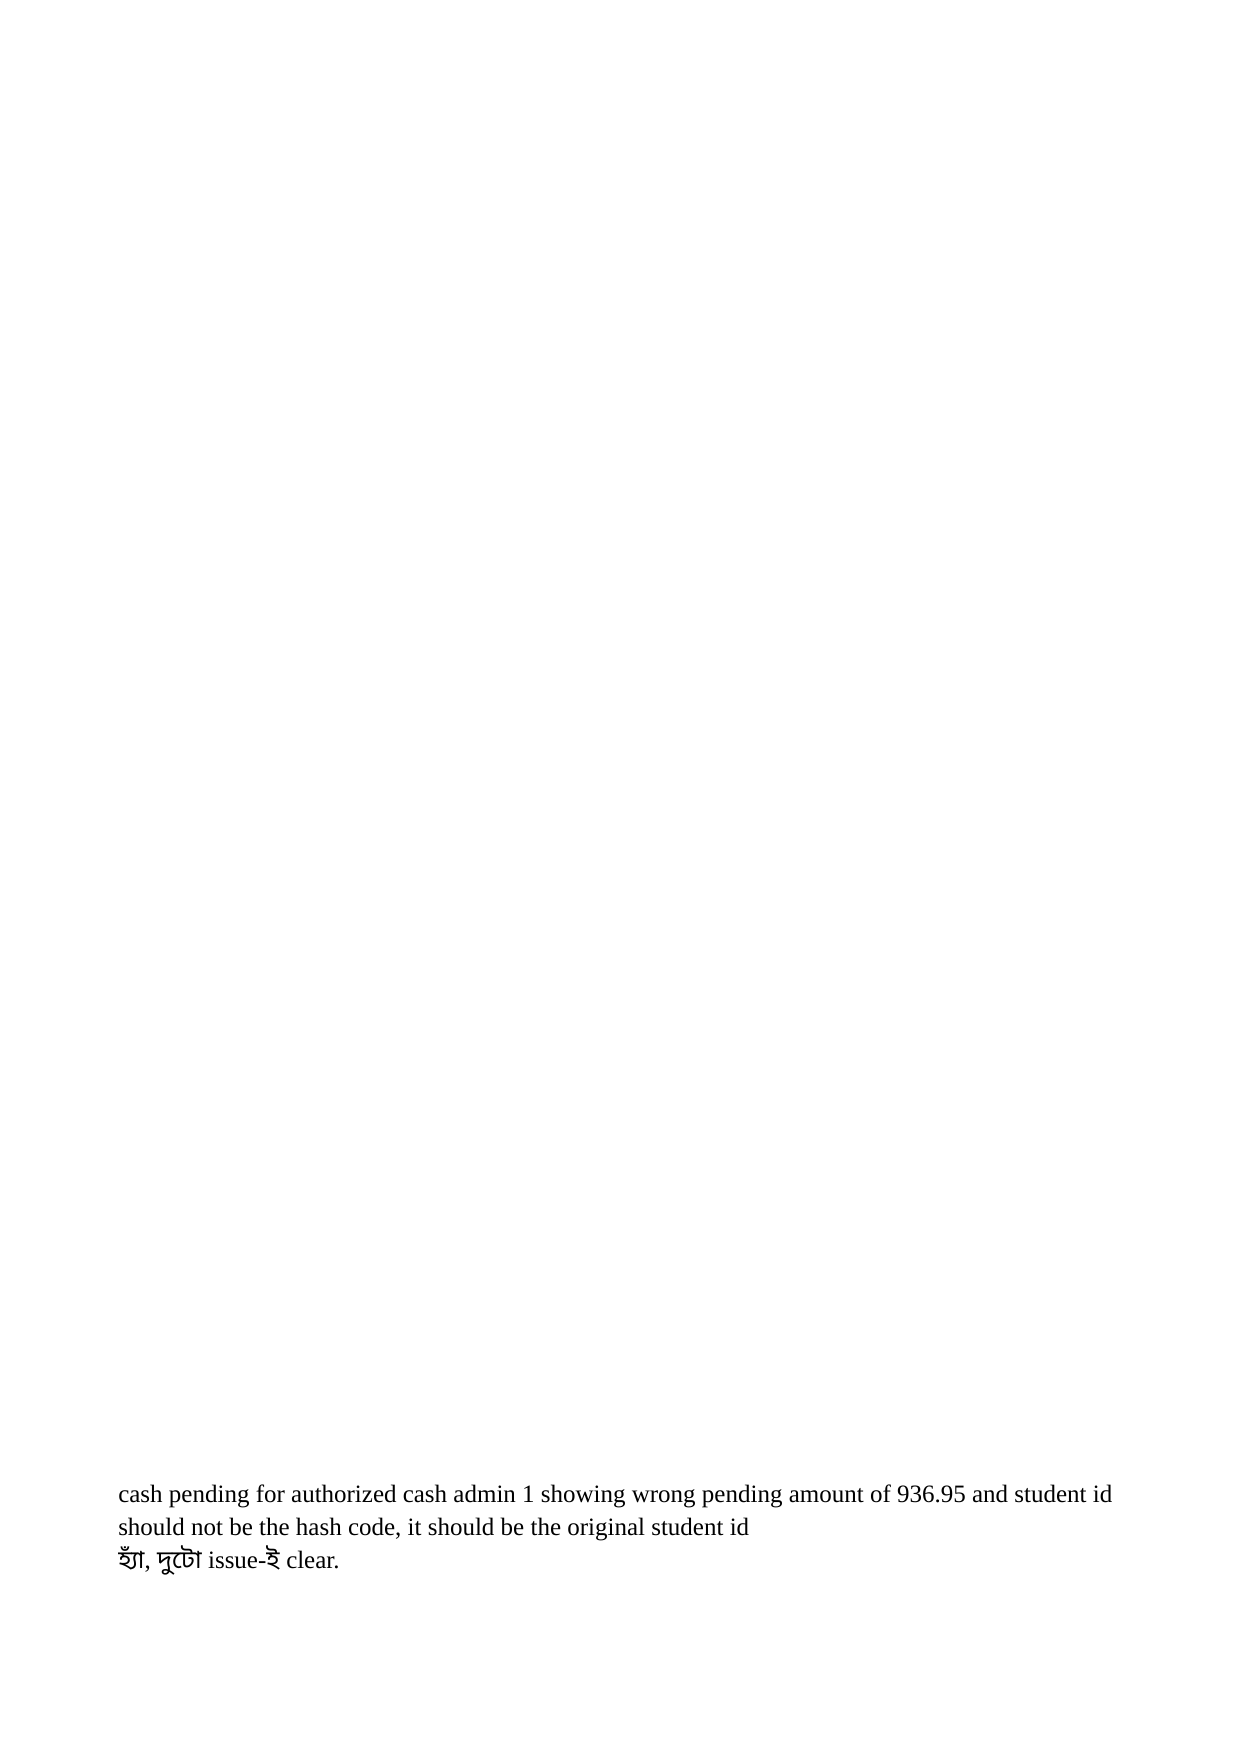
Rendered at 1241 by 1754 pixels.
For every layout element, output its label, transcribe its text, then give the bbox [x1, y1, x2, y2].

text হ্যাঁ, দুটো issue-ই clear. [118, 1545, 1122, 1578]
text cash pending for authorized cash admin 1 showing wrong pending amount of 936.95 and student id should not be the hash code, it should be the original student id [118, 1479, 1122, 1540]
